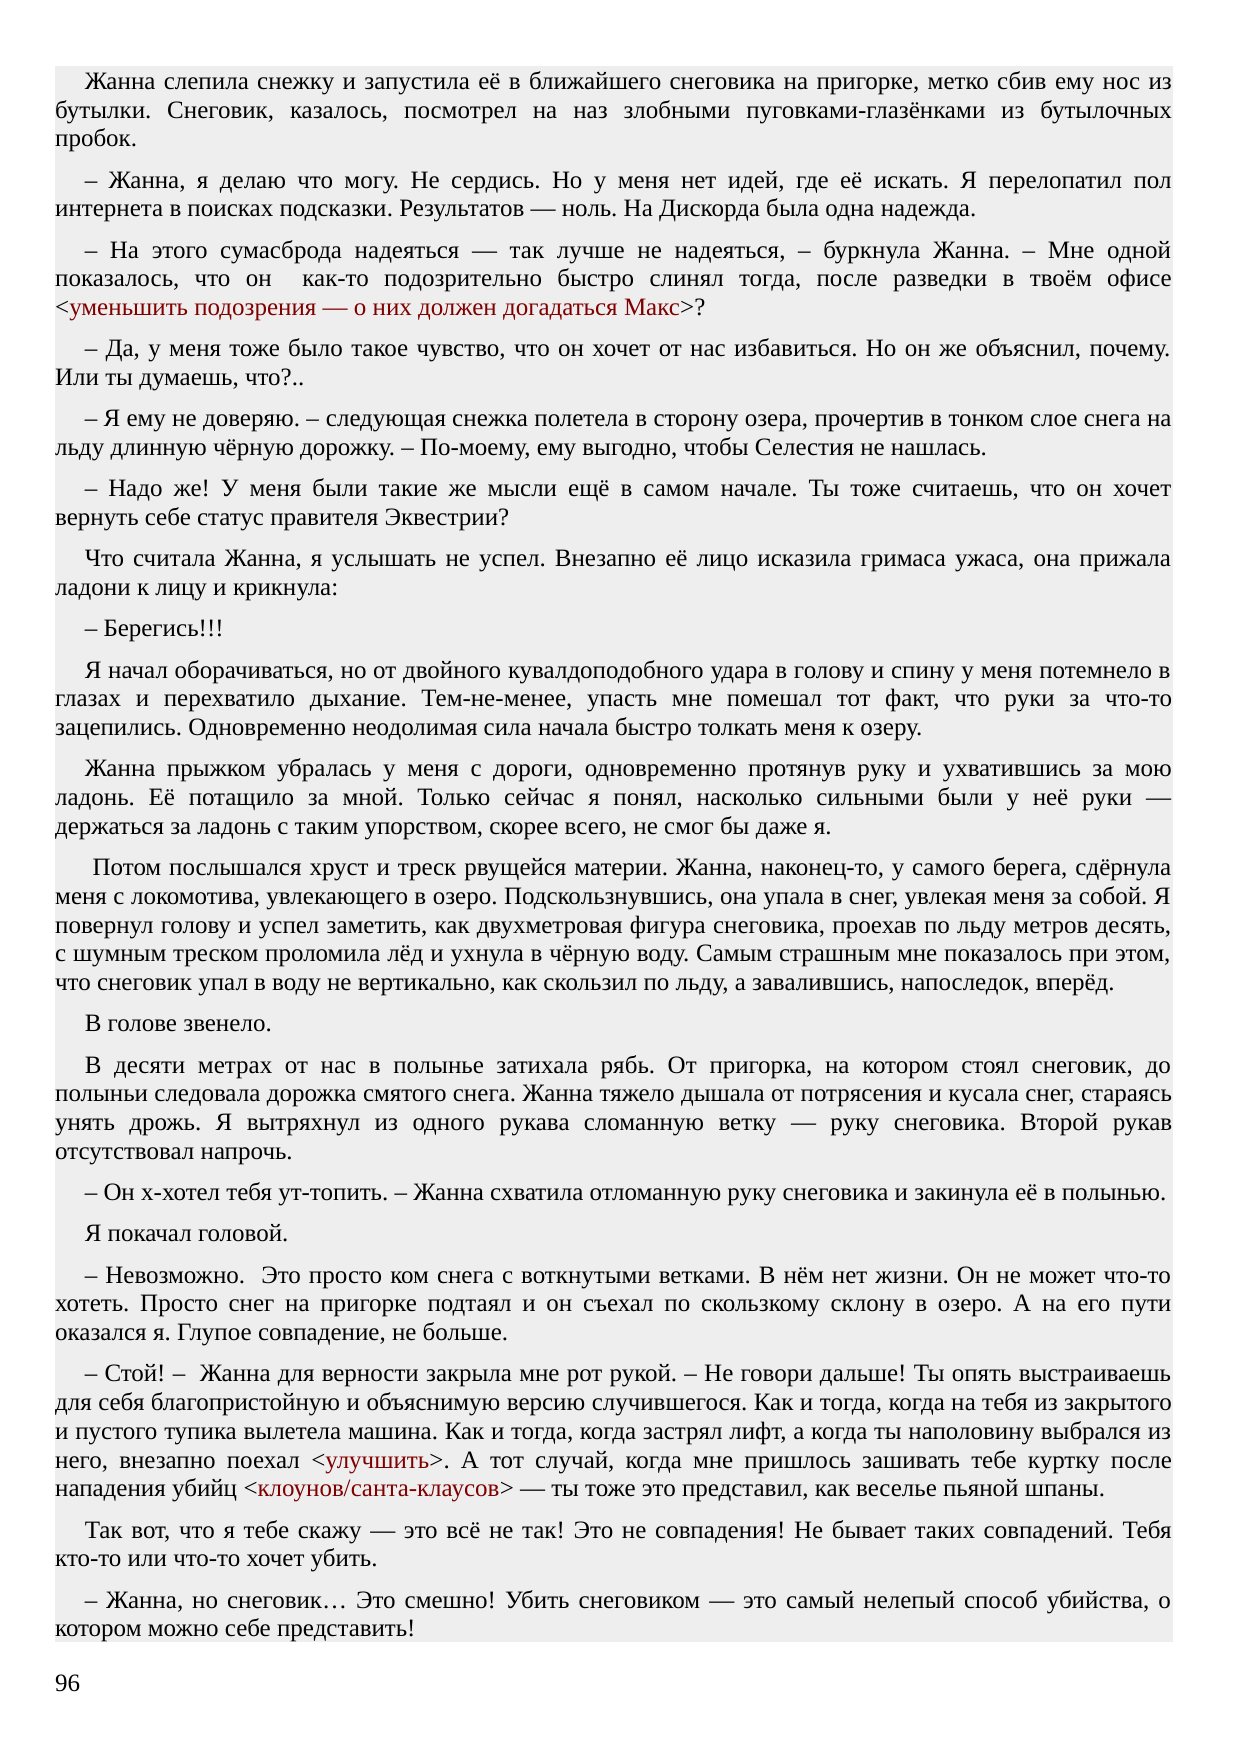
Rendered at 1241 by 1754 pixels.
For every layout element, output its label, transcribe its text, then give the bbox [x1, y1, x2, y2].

text – Стой! – Жанна для верности закрыла мне рот рукой. – Не говори дальше! Ты опять выстраиваешь для себя благопристойную и объяснимую версию случившегося. Как и тогда, когда на тебя из закрытого и пустого тупика вылетела машина. Как и тогда, когда застрял лифт, а когда ты наполовину выбрался из него, внезапно поехал <улучшить>. А тот случай, когда мне пришлось зашивать тебе куртку после нападения убийц <клоунов/санта-клаусов> — ты тоже это представил, как веселье пьяной шпаны. [55, 1358, 1173, 1502]
text – На этого сумасброда надеяться — так лучше не надеяться, – буркнула Жанна. – Мне одной показалось, что он как-то подозрительно быстро слинял тогда, после разведки в твоём офисе <уменьшить подозрения — о них должен догадаться Макс>? [55, 235, 1173, 321]
text – Я ему не доверяю. – следующая снежка полетела в сторону озера, прочертив в тонком слое снега на льду длинную чёрную дорожку. – По-моему, ему выгодно, чтобы Селестия не нашлась. [55, 403, 1173, 461]
text Я начал оборачиваться, но от двойного кувалдоподобного удара в голову и спину у меня потемнело в глазах и перехватило дыхание. Тем-не-менее, упасть мне помешал тот факт, что руки за что-то зацепились. Одновременно неодолимая сила начала быстро толкать меня к озеру. [55, 655, 1173, 741]
text – Жанна, я делаю что могу. Не сердись. Но у меня нет идей, где её искать. Я перелопатил пол интернета в поисках подсказки. Результатов — ноль. На Дискорда была одна надежда. [55, 165, 1173, 222]
text – Да, у меня тоже было такое чувство, что он хочет от нас избавиться. Но он же объяснил, почему. Или ты думаешь, что?.. [55, 333, 1173, 391]
text Жанна слепила снежку и запустила её в ближайшего снеговика на пригорке, метко сбив ему нос из бутылки. Снеговик, казалось, посмотрел на наз злобными пуговками-глазёнками из бутылочных пробок. [55, 66, 1173, 152]
text Так вот, что я тебе скажу — это всё не так! Это не совпадения! Не бывает таких совпадений. Тебя кто-то или что-то хочет убить. [55, 1515, 1173, 1572]
text – Жанна, но снеговик… Это смешно! Убить снеговиком — это самый нелепый способ убийства, о котором можно себе представить! [55, 1585, 1173, 1642]
text Что считала Жанна, я услышать не успел. Внезапно её лицо исказила гримаса ужаса, она прижала ладони к лицу и крикнула: [55, 543, 1173, 601]
text – Невозможно. Это просто ком снега с воткнутыми ветками. В нём нет жизни. Он не может что-то хотеть. Просто снег на пригорке подтаял и он съехал по скользкому склону в озеро. А на его пути оказался я. Глупое совпадение, не больше. [55, 1260, 1173, 1346]
text Потом послышался хруст и треск рвущейся материи. Жанна, наконец-то, у самого берега, сдёрнула меня с локомотива, увлекающего в озеро. Подскользнувшись, она упала в снег, увлекая меня за собой. Я повернул голову и успел заметить, как двухметровая фигура снеговика, проехав по льду метров десять, с шумным треском проломила лёд и ухнула в чёрную воду. Самым страшным мне показалось при этом, что снеговик упал в воду не вертикально, как скользил по льду, а завалившись, напоследок, вперёд. [55, 852, 1173, 996]
text Жанна прыжком убралась у меня с дороги, одновременно протянув руку и ухватившись за мою ладонь. Её потащило за мной. Только сейчас я понял, насколько сильными были у неё руки — держаться за ладонь с таким упорством, скорее всего, не смог бы даже я. [55, 753, 1173, 840]
text Я покачал головой. [55, 1218, 1173, 1247]
text – Надо же! У меня были такие же мысли ещё в самом начале. Ты тоже считаешь, что он хочет вернуть себе статус правителя Эквестрии? [55, 473, 1173, 531]
text В голове звенело. [55, 1008, 1173, 1037]
text В десяти метрах от нас в полынье затихала рябь. От пригорка, на котором стоял снеговик, до полыньи следовала дорожка смятого снега. Жанна тяжело дышала от потрясения и кусала снег, стараясь унять дрожь. Я вытряхнул из одного рукава сломанную ветку — руку снеговика. Второй рукав отсутствовал напрочь. [55, 1050, 1173, 1165]
text – Он х-хотел тебя ут-топить. – Жанна схватила отломанную руку снеговика и закинула её в полынью. [55, 1177, 1173, 1206]
text – Берегись!!! [55, 613, 1173, 642]
